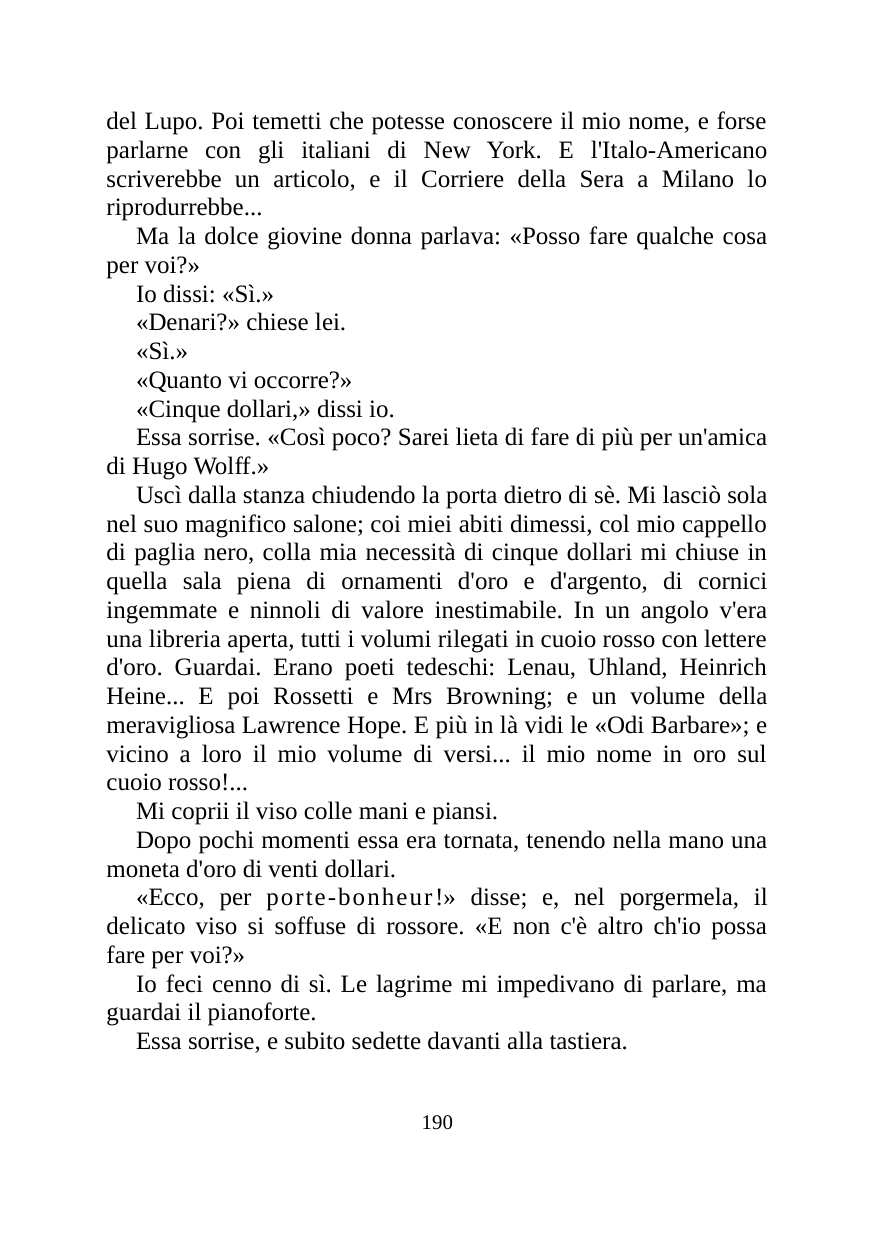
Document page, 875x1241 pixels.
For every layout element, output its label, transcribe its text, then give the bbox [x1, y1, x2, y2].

text Dopo pochi momenti essa era tornata, tenendo nella mano una moneta d'oro di venti dollari. [106, 825, 768, 882]
text del Lupo. Poi temetti che potesse conoscere il mio nome, e forse parlarne con gli italiani di New York. E l'Italo-Americano scriverebbe un articolo, e il Corriere della Sera a Milano lo riprodurrebbe... [106, 106, 768, 221]
text «Ecco, per porte-bonheur!» disse; e, nel porgermela, il delicato viso si soffuse di rossore. «E non c'è altro ch'io possa fare per voi?» [106, 882, 768, 969]
text «Quanto vi occorre?» [106, 365, 768, 394]
text Essa sorrise, e subito sedette davanti alla tastiera. [106, 1026, 768, 1055]
text Io feci cenno di sì. Le lagrime mi impedivano di parlare, ma guardai il pianoforte. [106, 969, 768, 1026]
text «Denari?» chiese lei. [106, 307, 768, 336]
text Ma la dolce giovine donna parlava: «Posso fare qualche cosa per voi?» [106, 221, 768, 279]
text Uscì dalla stanza chiudendo la porta dietro di sè. Mi lasciò sola nel suo magnifico salone; coi miei abiti dimessi, col mio cappello di paglia nero, colla mia necessità di cinque dollari mi chiuse in quella sala piena di ornamenti d'oro e d'argento, di cornici ingemmate e ninnoli di valore inestimabile. In un angolo v'era una libreria aperta, tutti i volumi rilegati in cuoio rosso con lettere d'oro. Guardai. Erano poeti tedeschi: Lenau, Uhland, Heinrich Heine... E poi Rossetti e Mrs Browning; e un volume della meravigliosa Lawrence Hope. E più in là vidi le «Odi Barbare»; e vicino a loro il mio volume di versi... il mio nome in oro sul cuoio rosso!... [106, 480, 768, 796]
text Mi coprii il viso colle mani e piansi. [106, 796, 768, 825]
text Io dissi: «Sì.» [106, 279, 768, 307]
text «Sì.» [106, 336, 768, 365]
text Essa sorrise. «Così poco? Sarei lieta di fare di più per un'amica di Hugo Wolff.» [106, 422, 768, 480]
text «Cinque dollari,» dissi io. [106, 394, 768, 422]
